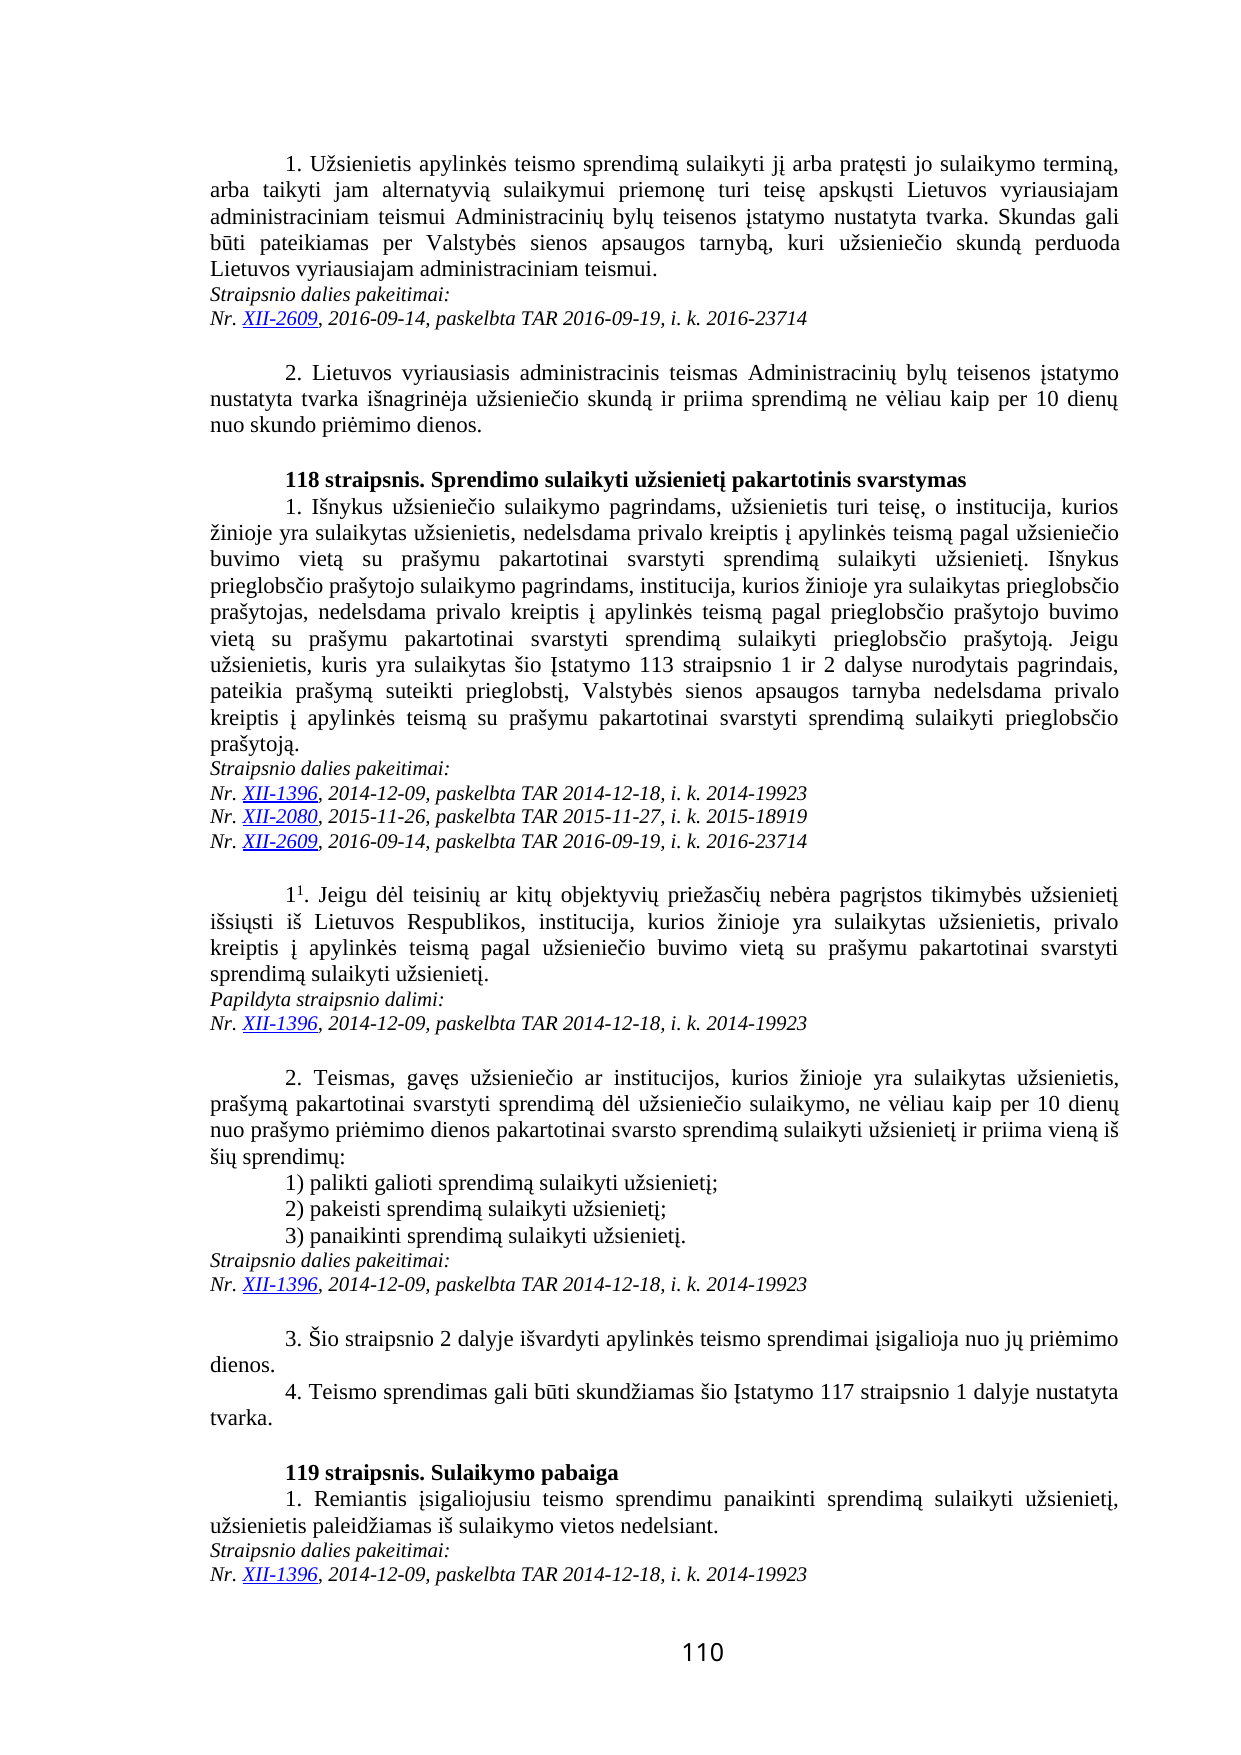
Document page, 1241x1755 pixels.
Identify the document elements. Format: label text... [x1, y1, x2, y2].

text 119 straipsnis. Sulaikymo pabaiga [210, 1459, 1120, 1486]
text 1. Užsienietis apylinkės teismo sprendimą sulaikyti jį arba pratęsti jo sulaikymo terminą, arba taikyti jam alternatyvią sulaikymui priemonę turi teisę apskųsti Lietuvos vyriausiajam administraciniam teismui Administracinių bylų teisenos įstatymo nustatyta tvarka. Skundas gali būti pateikiamas per Valstybės sienos apsaugos tarnybą, kuri užsieniečio skundą perduoda Lietuvos vyriausiajam administraciniam teismui. [210, 150, 1120, 282]
text Nr. XII-2609, 2016-09-14, paskelbta TAR 2016-09-19, i. k. 2016-23714 [210, 306, 1120, 330]
text 118 straipsnis. Sprendimo sulaikyti užsienietį pakartotinis svarstymas [210, 466, 1120, 493]
text Nr. XII-2080, 2015-11-26, paskelbta TAR 2015-11-27, i. k. 2015-18919 [210, 804, 1120, 828]
text Nr. XII-1396, 2014-12-09, paskelbta TAR 2014-12-18, i. k. 2014-19923 [210, 1562, 1120, 1586]
text Papildyta straipsnio dalimi: [210, 987, 1120, 1011]
text 2. Teismas, gavęs užsieniečio ar institucijos, kurios žinioje yra sulaikytas užsienietis, prašymą pakartotinai svarstyti sprendimą dėl užsieniečio sulaikymo, ne vėliau kaip per 10 dienų nuo prašymo priėmimo dienos pakartotinai svarsto sprendimą sulaikyti užsienietį ir priima vieną iš šių sprendimų: [210, 1064, 1120, 1169]
text 1) palikti galioti sprendimą sulaikyti užsienietį; [210, 1169, 1120, 1195]
text Straipsnio dalies pakeitimai: [210, 282, 1120, 306]
text 11. Jeigu dėl teisinių ar kitų objektyvių priežasčių nebėra pagrįstos tikimybės užsienietį išsiųsti iš Lietuvos Respublikos, institucija, kurios žinioje yra sulaikytas užsienietis, privalo kreiptis į apylinkės teismą pagal užsieniečio buvimo vietą su prašymu pakartotinai svarstyti sprendimą sulaikyti užsienietį. [210, 881, 1120, 987]
text 3) panaikinti sprendimą sulaikyti užsienietį. [210, 1222, 1120, 1248]
text Nr. XII-1396, 2014-12-09, paskelbta TAR 2014-12-18, i. k. 2014-19923 [210, 1272, 1120, 1296]
text Straipsnio dalies pakeitimai: [210, 1248, 1120, 1272]
text Nr. XII-1396, 2014-12-09, paskelbta TAR 2014-12-18, i. k. 2014-19923 [210, 1011, 1120, 1035]
text Straipsnio dalies pakeitimai: [210, 756, 1120, 780]
text Straipsnio dalies pakeitimai: [210, 1538, 1120, 1562]
text Nr. XII-1396, 2014-12-09, paskelbta TAR 2014-12-18, i. k. 2014-19923 [210, 780, 1120, 804]
text 1. Remiantis įsigaliojusiu teismo sprendimu panaikinti sprendimą sulaikyti užsienietį, užsienietis paleidžiamas iš sulaikymo vietos nedelsiant. [210, 1486, 1120, 1538]
text 2. Lietuvos vyriausiasis administracinis teismas Administracinių bylų teisenos įstatymo nustatyta tvarka išnagrinėja užsieniečio skundą ir priima sprendimą ne vėliau kaip per 10 dienų nuo skundo priėmimo dienos. [210, 359, 1120, 438]
text 4. Teismo sprendimas gali būti skundžiamas šio Įstatymo 117 straipsnio 1 dalyje nustatyta tvarka. [210, 1378, 1120, 1430]
text Nr. XII-2609, 2016-09-14, paskelbta TAR 2016-09-19, i. k. 2016-23714 [210, 828, 1120, 853]
text 3. Šio straipsnio 2 dalyje išvardyti apylinkės teismo sprendimai įsigalioja nuo jų priėmimo dienos. [210, 1325, 1120, 1378]
text 2) pakeisti sprendimą sulaikyti užsienietį; [210, 1195, 1120, 1222]
text 1. Išnykus užsieniečio sulaikymo pagrindams, užsienietis turi teisę, o institucija, kurios žinioje yra sulaikytas užsienietis, nedelsdama privalo kreiptis į apylinkės teismą pagal užsieniečio buvimo vietą su prašymu pakartotinai svarstyti sprendimą sulaikyti užsienietį. Išnykus prieglobsčio prašytojo sulaikymo pagrindams, institucija, kurios žinioje yra sulaikytas prieglobsčio prašytojas, nedelsdama privalo kreiptis į apylinkės teismą pagal prieglobsčio prašytojo buvimo vietą su prašymu pakartotinai svarstyti sprendimą sulaikyti prieglobsčio prašytoją. Jeigu užsienietis, kuris yra sulaikytas šio Įstatymo 113 straipsnio 1 ir 2 dalyse nurodytais pagrindais, pateikia prašymą suteikti prieglobstį, Valstybės sienos apsaugos tarnyba nedelsdama privalo kreiptis į apylinkės teismą su prašymu pakartotinai svarstyti sprendimą sulaikyti prieglobsčio prašytoją. [210, 493, 1120, 756]
